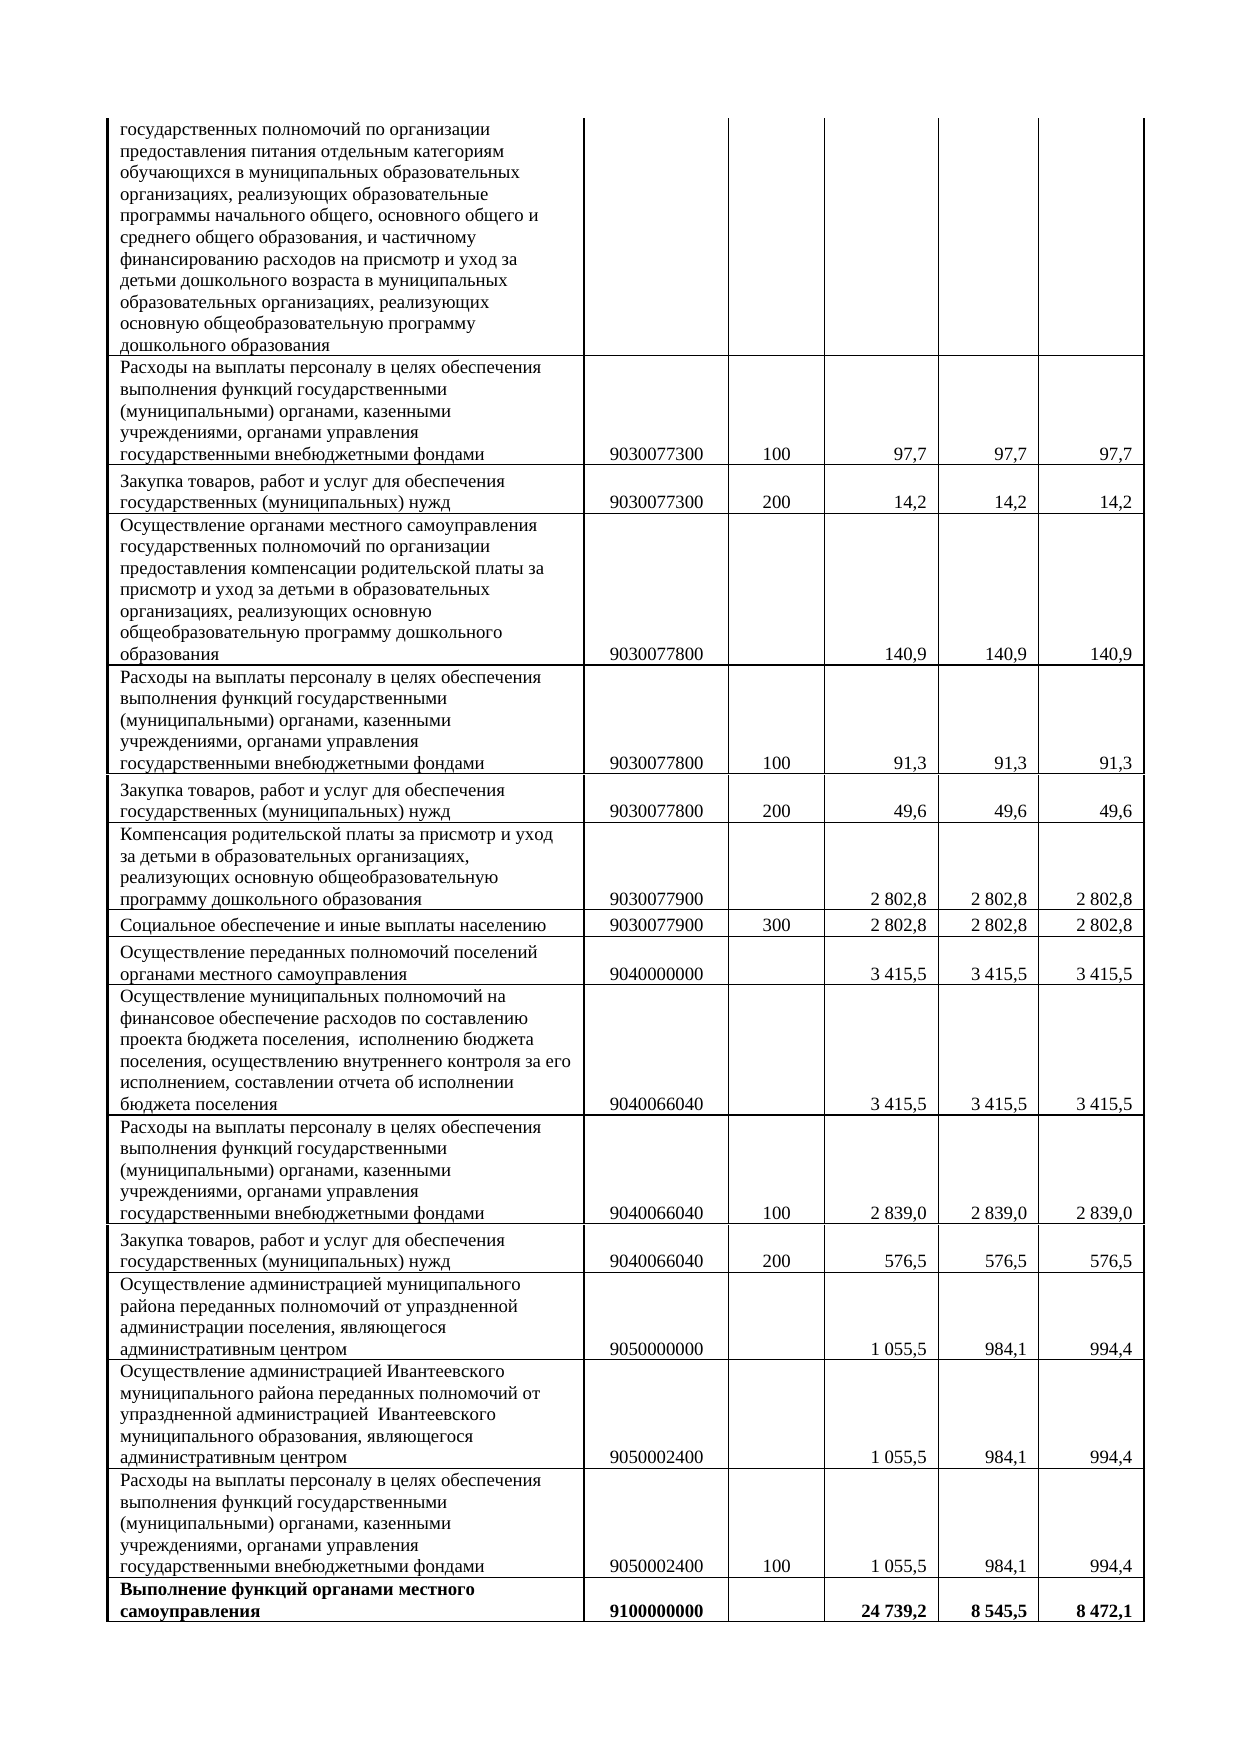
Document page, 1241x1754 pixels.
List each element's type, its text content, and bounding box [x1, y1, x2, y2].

table_cell 2 802,8 [1039, 823, 1143, 909]
table_cell 97,7 [825, 356, 938, 464]
table_cell 3 415,5 [939, 985, 1038, 1114]
table_cell 9040066040 [585, 1116, 728, 1223]
table_cell 3 415,5 [939, 937, 1038, 984]
table_cell Осуществление органами местного самоуправления государственных полномочий по организации предоставления компенсации родительской платы за присмотр и уход за детьми в образовательных организациях, реализующих основную общеобразовательную программу дошкольного образования [109, 514, 583, 664]
table_cell Закупка товаров, работ и услуг для обеспечения государственных (муниципальных) нужд [109, 775, 583, 822]
table_cell 3 415,5 [825, 985, 938, 1114]
table_cell 24 739,2 [825, 1578, 938, 1621]
table_cell 3 415,5 [825, 937, 938, 984]
table_cell 2 839,0 [1039, 1116, 1143, 1223]
table_cell 3 415,5 [1039, 985, 1143, 1114]
table_cell 200 [729, 465, 824, 513]
table_cell 994,4 [1039, 1360, 1143, 1468]
table_cell 300 [729, 910, 824, 936]
table_cell 9030077300 [585, 356, 728, 464]
table_cell 9040066040 [585, 985, 728, 1114]
table_cell 9030077800 [585, 514, 728, 664]
table_cell 3 415,5 [1039, 937, 1143, 984]
table_cell 576,5 [825, 1225, 938, 1272]
table_cell Осуществление администрацией муниципального района переданных полномочий от упраздненной администрации поселения, являющегося административным центром [109, 1273, 583, 1359]
table_cell 140,9 [825, 514, 938, 664]
table_cell 2 839,0 [825, 1116, 938, 1223]
table_cell Расходы на выплаты персоналу в целях обеспечения выполнения функций государственными (муниципальными) органами, казенными учреждениями, органами управления государственными внебюджетными фондами [109, 666, 583, 773]
table_cell [1039, 118, 1143, 355]
table_cell 200 [729, 775, 824, 822]
table_cell 2 802,8 [825, 910, 938, 936]
table_cell 2 839,0 [939, 1116, 1038, 1223]
table_cell Осуществление переданных полномочий поселений органами местного самоуправления [109, 937, 583, 984]
table_cell 9050000000 [585, 1273, 728, 1359]
table_cell 1 055,5 [825, 1273, 938, 1359]
table_cell 2 802,8 [939, 823, 1038, 909]
table_cell 14,2 [825, 465, 938, 513]
table_cell Расходы на выплаты персоналу в целях обеспечения выполнения функций государственными (муниципальными) органами, казенными учреждениями, органами управления государственными внебюджетными фондами [109, 356, 583, 464]
table_cell 97,7 [939, 356, 1038, 464]
table_cell 97,7 [1039, 356, 1143, 464]
table_cell 100 [729, 356, 824, 464]
table_cell 9100000000 [585, 1578, 728, 1621]
table_cell 9030077900 [585, 910, 728, 936]
table_cell 994,4 [1039, 1273, 1143, 1359]
table_cell Компенсация родительской платы за присмотр и уход за детьми в образовательных организациях, реализующих основную общеобразовательную программу дошкольного образования [109, 823, 583, 909]
table_cell Расходы на выплаты персоналу в целях обеспечения выполнения функций государственными (муниципальными) органами, казенными учреждениями, органами управления государственными внебюджетными фондами [109, 1116, 583, 1223]
table_cell 14,2 [1039, 465, 1143, 513]
table_cell Осуществление муниципальных полномочий на финансовое обеспечение расходов по составлению проекта бюджета поселения, исполнению бюджета поселения, осуществлению внутреннего контроля за его исполнением, составлении отчета об исполнении бюджета поселения [109, 985, 583, 1114]
table_cell [939, 118, 1038, 355]
table_cell государственных полномочий по организации предоставления питания отдельным категориям обучающихся в муниципальных образовательных организациях, реализующих образовательные программы начального общего, основного общего и среднего общего образования, и частичному финансированию расходов на присмотр и уход за детьми дошкольного возраста в муниципальных образовательных организациях, реализующих основную общеобразовательную программу дошкольного образования [109, 118, 583, 355]
table_cell 9030077800 [585, 666, 728, 773]
table_cell 9040066040 [585, 1225, 728, 1272]
table_cell 9030077800 [585, 775, 728, 822]
table_cell 9050002400 [585, 1469, 728, 1577]
table_cell 91,3 [1039, 666, 1143, 773]
table_cell 984,1 [939, 1360, 1038, 1468]
table_cell 9030077300 [585, 465, 728, 513]
table_cell Социальное обеспечение и иные выплаты населению [109, 910, 583, 936]
table_cell 100 [729, 1116, 824, 1223]
table_cell Закупка товаров, работ и услуг для обеспечения государственных (муниципальных) нужд [109, 465, 583, 513]
table_cell [729, 1360, 824, 1468]
table_cell 100 [729, 1469, 824, 1577]
table_cell [729, 823, 824, 909]
table_cell 49,6 [1039, 775, 1143, 822]
table_cell 200 [729, 1225, 824, 1272]
table_cell 2 802,8 [825, 823, 938, 909]
table_cell 140,9 [939, 514, 1038, 664]
table_cell [825, 118, 938, 355]
table_cell 984,1 [939, 1273, 1038, 1359]
table_cell [729, 118, 824, 355]
table_cell 8 545,5 [939, 1578, 1038, 1621]
table_cell 994,4 [1039, 1469, 1143, 1577]
table_cell [729, 985, 824, 1114]
table_cell 2 802,8 [1039, 910, 1143, 936]
table_cell 9040000000 [585, 937, 728, 984]
table_cell 49,6 [825, 775, 938, 822]
table_cell 49,6 [939, 775, 1038, 822]
table_cell [729, 937, 824, 984]
table_cell Осуществление администрацией Ивантеевского муниципального района переданных полномочий от упраздненной администрацией Ивантеевского муниципального образования, являющегося административным центром [109, 1360, 583, 1468]
table_cell Закупка товаров, работ и услуг для обеспечения государственных (муниципальных) нужд [109, 1225, 583, 1272]
table_cell 140,9 [1039, 514, 1143, 664]
table_cell 9050002400 [585, 1360, 728, 1468]
table_cell 9030077900 [585, 823, 728, 909]
table_cell 984,1 [939, 1469, 1038, 1577]
table_cell 91,3 [825, 666, 938, 773]
table_cell 2 802,8 [939, 910, 1038, 936]
table_cell 14,2 [939, 465, 1038, 513]
table_cell [729, 514, 824, 664]
table_cell [729, 1273, 824, 1359]
table_cell 576,5 [1039, 1225, 1143, 1272]
table_cell Расходы на выплаты персоналу в целях обеспечения выполнения функций государственными (муниципальными) органами, казенными учреждениями, органами управления государственными внебюджетными фондами [109, 1469, 583, 1577]
table_cell [729, 1578, 824, 1621]
table_cell 1 055,5 [825, 1469, 938, 1577]
table_cell Выполнение функций органами местного самоуправления [109, 1578, 583, 1621]
table_cell 1 055,5 [825, 1360, 938, 1468]
table_cell 91,3 [939, 666, 1038, 773]
table_cell 100 [729, 666, 824, 773]
table_cell [585, 118, 728, 355]
table_cell 576,5 [939, 1225, 1038, 1272]
table_cell 8 472,1 [1039, 1578, 1143, 1621]
